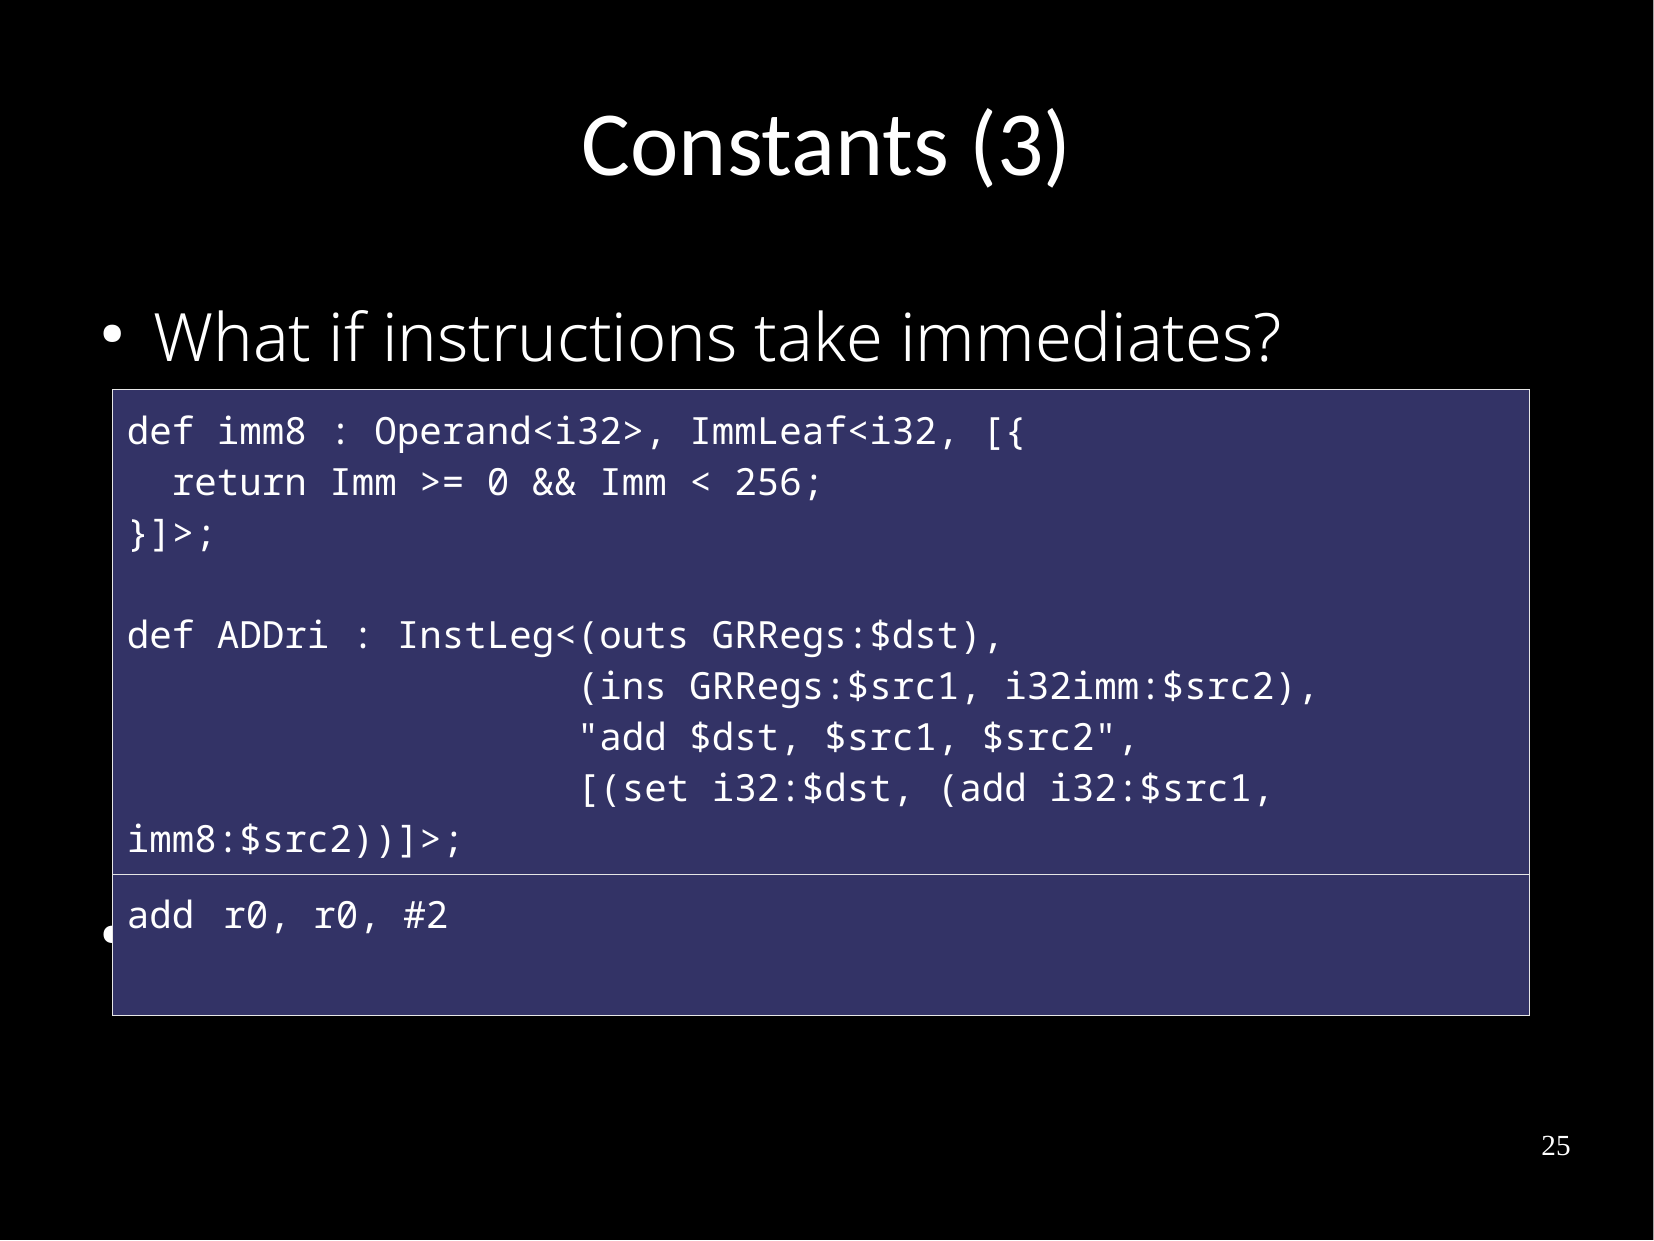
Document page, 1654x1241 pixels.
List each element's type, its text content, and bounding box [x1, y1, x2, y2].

title Constants (3) [82, 49, 1571, 257]
text_box add r0, r0, #2 [112, 874, 1530, 1016]
list What if instructions take immediates? The same example now compiles to: [82, 290, 1571, 1010]
text_box def imm8 : Operand<i32>, ImmLeaf<i32, [{ return Imm >= 0 && Imm < 256; }]>; def ADDri : InstLeg<(outs GRRegs:$dst), (ins GRRegs:$src1, i32imm:$src2), "add $dst, $src1, $src2", [(set i32:$dst, (add i32:$src1, imm8:$src2))]>; [112, 389, 1530, 733]
